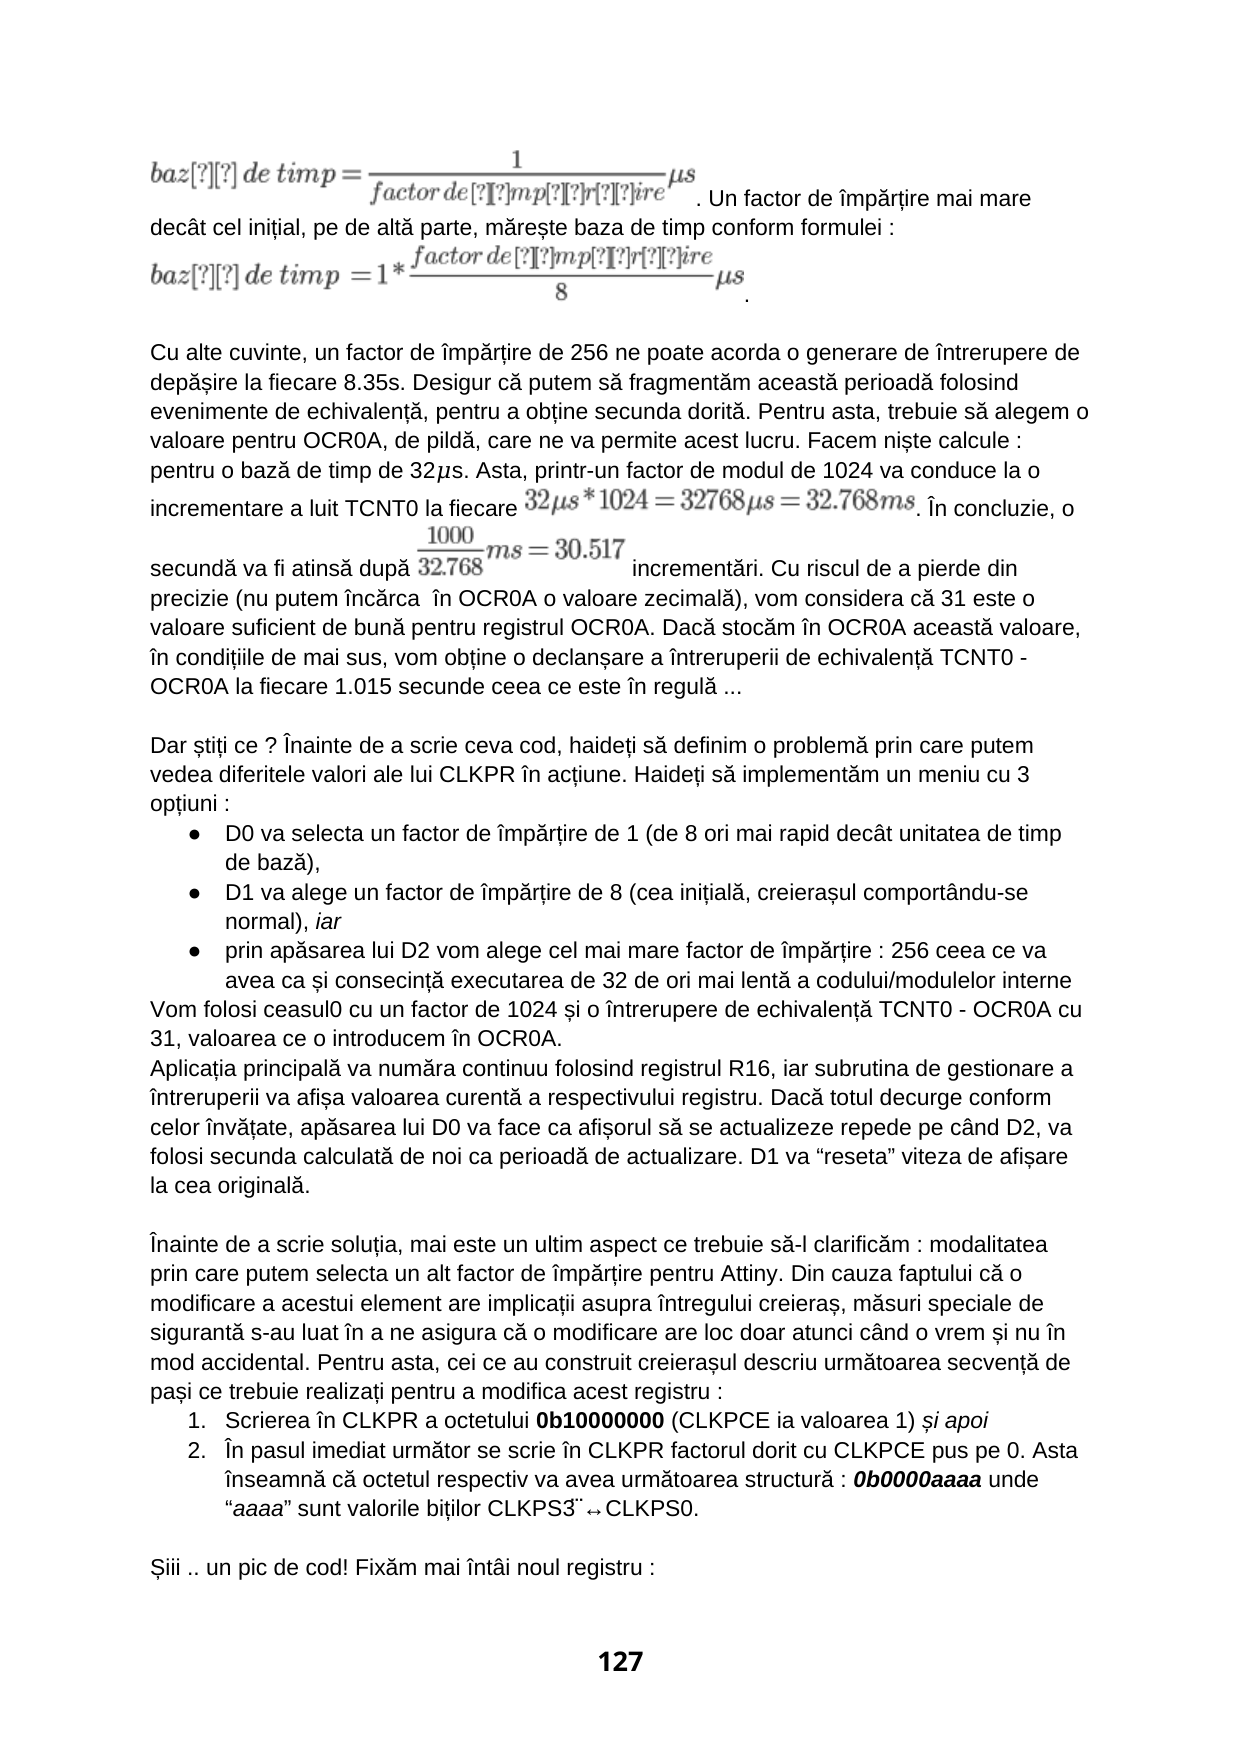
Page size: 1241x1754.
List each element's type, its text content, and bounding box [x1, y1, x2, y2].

list D1 va alege un factor de împărțire de 8 (cea inițială, creierașul comportându-se normal), iar [187, 879, 1091, 934]
text Cu alte cuvinte, un factor de împărțire de 256 ne poate acorda o generare de întrerupere de depășire la fiecare 8.35s. Desigur că putem să fragmentăm această perioadă folosind evenimente de echivalență, pentru a obține secunda dorită. Pentru asta, trebuie să alegem o valoare pentru OCR0A, de pildă, care ne va permite acest lucru. Facem niște calcule : pentru o bază de timp de 32𝜇s. Asta, printr-un factor de modul de 1024 va conduce la o incrementare a luit TCNT0 la fiecare . În concluzie, o secundă va fi atinsă după incrementări. Cu riscul de a pierde din precizie (nu putem încărca în OCR0A o valoare zecimală), vom considera că 31 este o valoare suficient de bună pentru registrul OCR0A. Dacă stocăm în OCR0A această valoare, în condițiile de mai sus, vom obține o declanșare a întreruperii de echivalență TCNT0 - OCR0A la fiecare 1.015 secunde ceea ce este în regulă ... [150, 340, 1091, 699]
text Aplicația principală va număra continuu folosind registrul R16, iar subrutina de gestionare a întreruperii va afișa valoarea curentă a respectivului registru. Dacă totul decurge conform celor învățate, apăsarea lui D0 va face ca afișorul să se actualizeze repede pe când D2, va folosi secunda calculată de noi ca perioadă de actualizare. D1 va “reseta” viteza de afișare la cea originală. [150, 1056, 1091, 1199]
text Dar știți ce ? Înainte de a scrie ceva cod, haideți să definim o problemă prin care putem vedea diferitele valori ale lui CLKPR în acțiune. Haideți să implementăm un meniu cu 3 opțiuni : [150, 732, 1091, 817]
list Scrierea în CLKPR a octetului 0b10000000 (CLKPCE ia valoarea 1) și apoi [187, 1408, 1091, 1434]
picture [416, 525, 626, 577]
text Vom folosi ceasul0 cu un factor de 1024 și o întrerupere de echivalență TCNT0 - OCR0A cu 31, valoarea ce o introducem în OCR0A. [150, 997, 1091, 1052]
text Înainte de a scrie soluția, mai este un ultim aspect ce trebuie să-l clarificăm : modalitatea prin care putem selecta un alt factor de împărțire pentru Attiny. Din cauza faptului că o modificare a acestui element are implicații asupra întregului creieraș, măsuri speciale de sigurantă s-au luat în a ne asigura că o modificare are loc doar atunci când o vrem și nu în mod accidental. Pentru asta, cei ce au construit creierașul descriu următoarea secvență de pași ce trebuie realizați pentru a modifica acest registru : [150, 1232, 1091, 1404]
picture [524, 487, 916, 517]
picture [150, 150, 696, 207]
list prin apăsarea lui D2 vom alege cel mai mare factor de împărțire : 256 ceea ce va avea ca și consecință executarea de 32 de ori mai lentă a codului/modulelor interne [187, 938, 1091, 993]
list D0 va selecta un factor de împărțire de 1 (de 8 ori mai rapid decât unitatea de timp de bază), [187, 821, 1091, 876]
picture [150, 244, 744, 302]
text Șiii .. un pic de cod! Fixăm mai întâi noul registru : [150, 1555, 1091, 1581]
text . Un factor de împărțire mai mare decât cel inițial, pe de altă parte, mărește baza de timp conform formulei : . [150, 150, 1091, 307]
list În pasul imediat următor se scrie în CLKPR factorul dorit cu CLKPCE pus pe 0. Asta înseamnă că octetul respectiv va avea următoarea structură : 0b0000aaaa unde “aaaa” sunt valorile biților CLKPS3 ⃛↔CLKPS0. [187, 1437, 1091, 1522]
